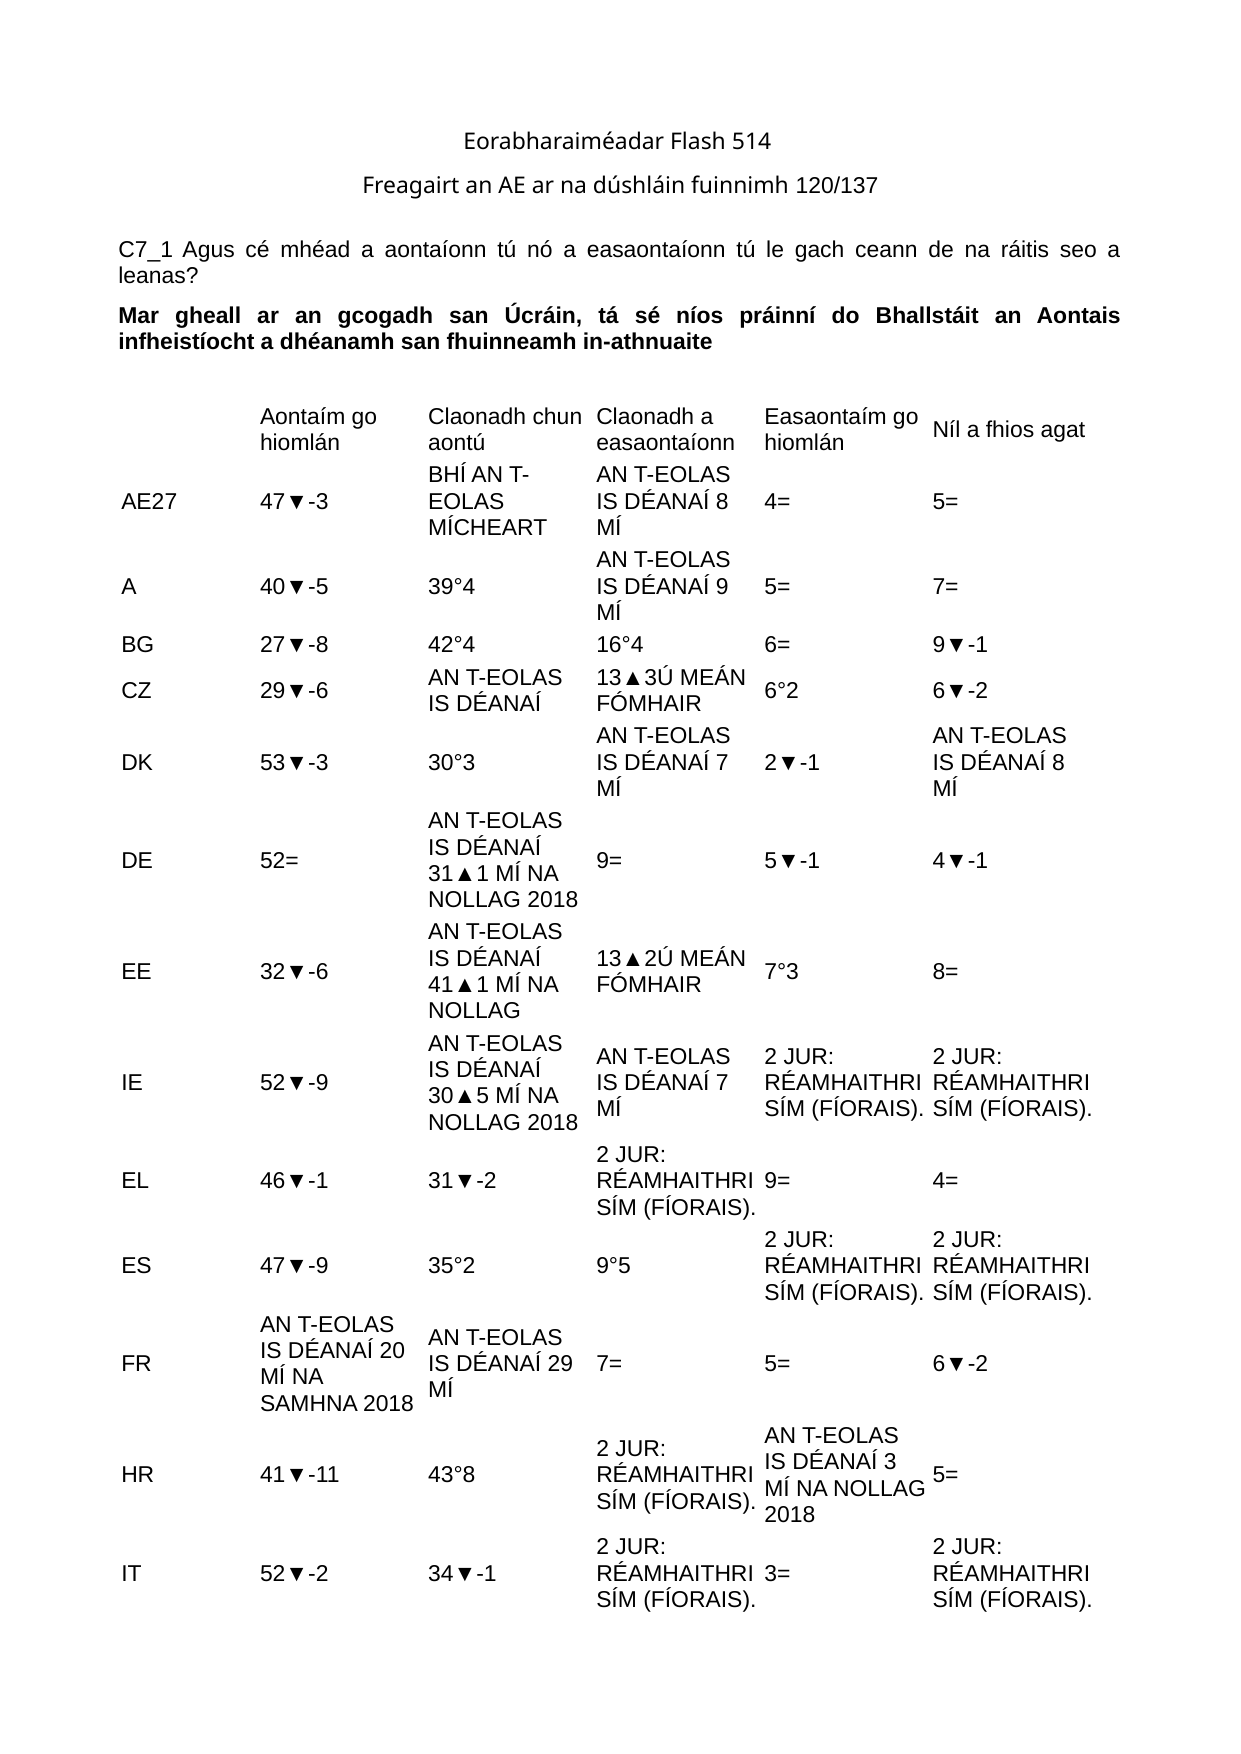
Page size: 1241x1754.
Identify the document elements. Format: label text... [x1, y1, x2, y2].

table_cell 3= [761, 1530, 929, 1615]
table_cell A [118, 544, 257, 628]
table_cell 52= [257, 804, 425, 915]
table_cell 39°4 [425, 544, 593, 628]
table_cell 30°3 [425, 719, 593, 804]
table_cell 5= [761, 544, 929, 628]
table_header Níl a fhios agat [929, 400, 1097, 458]
table_cell HR [118, 1419, 257, 1530]
table_cell 42°4 [425, 628, 593, 661]
table_cell 53▼-3 [257, 719, 425, 804]
table_cell 5▼-1 [761, 804, 929, 915]
text C7_1 Agus cé mhéad a aontaíonn tú nó a easaontaíonn tú le gach ceann de na ráitis seo a leanas? [118, 236, 1122, 289]
table_cell FR [118, 1308, 257, 1419]
table_cell 2▼-1 [761, 719, 929, 804]
table_cell 46▼-1 [257, 1138, 425, 1223]
table_cell 4= [761, 459, 929, 543]
table_cell 35°2 [425, 1223, 593, 1308]
table_cell DK [118, 719, 257, 804]
table_cell 7= [593, 1308, 761, 1419]
table_cell 32▼-6 [257, 915, 425, 1027]
table_cell 41▼-11 [257, 1419, 425, 1530]
table_cell 2 JUR: RÉAMHAITHRISÍM (FÍORAIS). [593, 1419, 761, 1530]
table_cell 43°8 [425, 1419, 593, 1530]
table_cell AN T-EOLAS IS DÉANAÍ 8 MÍ [593, 459, 761, 543]
table_cell AN T-EOLAS IS DÉANAÍ 31▲1 MÍ NA NOLLAG 2018 [425, 804, 593, 915]
table_cell 47▼-9 [257, 1223, 425, 1308]
table_cell EE [118, 915, 257, 1027]
table_cell AN T-EOLAS IS DÉANAÍ [425, 661, 593, 719]
table_header Claonadh chun aontú [425, 400, 593, 458]
table_cell AN T-EOLAS IS DÉANAÍ 8 MÍ [929, 719, 1097, 804]
table_cell BG [118, 628, 257, 661]
table_cell AN T-EOLAS IS DÉANAÍ 9 MÍ [593, 544, 761, 628]
table_cell 29▼-6 [257, 661, 425, 719]
table_cell 9= [761, 1138, 929, 1223]
table_cell 16°4 [593, 628, 761, 661]
table_cell 6= [761, 628, 929, 661]
table_header [118, 400, 257, 458]
table_cell 2 JUR: RÉAMHAITHRISÍM (FÍORAIS). [929, 1530, 1097, 1615]
table_cell 27▼-8 [257, 628, 425, 661]
table_cell BHÍ AN T-EOLAS MÍCHEART [425, 459, 593, 543]
table_cell EL [118, 1138, 257, 1223]
table_cell 34▼-1 [425, 1530, 593, 1615]
table_cell AN T-EOLAS IS DÉANAÍ 7 MÍ [593, 1027, 761, 1138]
table_cell 7= [929, 544, 1097, 628]
table_cell 40▼-5 [257, 544, 425, 628]
table_cell 8= [929, 915, 1097, 1027]
table_cell 47▼-3 [257, 459, 425, 543]
table_cell 2 JUR: RÉAMHAITHRISÍM (FÍORAIS). [593, 1530, 761, 1615]
table_cell 13▲3Ú MEÁN FÓMHAIR [593, 661, 761, 719]
table_cell 4▼-1 [929, 804, 1097, 915]
table_cell AN T-EOLAS IS DÉANAÍ 7 MÍ [593, 719, 761, 804]
table_cell 9▼-1 [929, 628, 1097, 661]
table_cell 2 JUR: RÉAMHAITHRISÍM (FÍORAIS). [929, 1027, 1097, 1138]
table_cell 5= [929, 459, 1097, 543]
table_cell 9°5 [593, 1223, 761, 1308]
table_cell 52▼-9 [257, 1027, 425, 1138]
table_cell AE27 [118, 459, 257, 543]
table_cell AN T-EOLAS IS DÉANAÍ 30▲5 MÍ NA NOLLAG 2018 [425, 1027, 593, 1138]
table_cell AN T-EOLAS IS DÉANAÍ 41▲1 MÍ NA NOLLAG [425, 915, 593, 1027]
table_cell 2 JUR: RÉAMHAITHRISÍM (FÍORAIS). [761, 1223, 929, 1308]
table_cell 7°3 [761, 915, 929, 1027]
text Mar gheall ar an gcogadh san Úcráin, tá sé níos práinní do Bhallstáit an Aontais infheistíocht a dhéanamh san fhuinneamh in-athnuaite [118, 302, 1122, 354]
table_cell 6°2 [761, 661, 929, 719]
table_cell ES [118, 1223, 257, 1308]
table_header Easaontaím go hiomlán [761, 400, 929, 458]
table_cell AN T-EOLAS IS DÉANAÍ 3 MÍ NA NOLLAG 2018 [761, 1419, 929, 1530]
table_cell 13▲2Ú MEÁN FÓMHAIR [593, 915, 761, 1027]
table_cell 2 JUR: RÉAMHAITHRISÍM (FÍORAIS). [929, 1223, 1097, 1308]
table_header Aontaím go hiomlán [257, 400, 425, 458]
table_header Claonadh a easaontaíonn [593, 400, 761, 458]
table_cell CZ [118, 661, 257, 719]
table_cell 2 JUR: RÉAMHAITHRISÍM (FÍORAIS). [593, 1138, 761, 1223]
table_cell 9= [593, 804, 761, 915]
table_cell AN T-EOLAS IS DÉANAÍ 29 MÍ [425, 1308, 593, 1419]
table_cell 2 JUR: RÉAMHAITHRISÍM (FÍORAIS). [761, 1027, 929, 1138]
table_cell 6▼-2 [929, 661, 1097, 719]
table_cell 52▼-2 [257, 1530, 425, 1615]
table_cell 4= [929, 1138, 1097, 1223]
table_cell AN T-EOLAS IS DÉANAÍ 20 MÍ NA SAMHNA 2018 [257, 1308, 425, 1419]
table_cell IE [118, 1027, 257, 1138]
table_cell 31▼-2 [425, 1138, 593, 1223]
table_cell 5= [929, 1419, 1097, 1530]
table_cell 6▼-2 [929, 1308, 1097, 1419]
table_cell 5= [761, 1308, 929, 1419]
table_cell DE [118, 804, 257, 915]
table_cell IT [118, 1530, 257, 1615]
